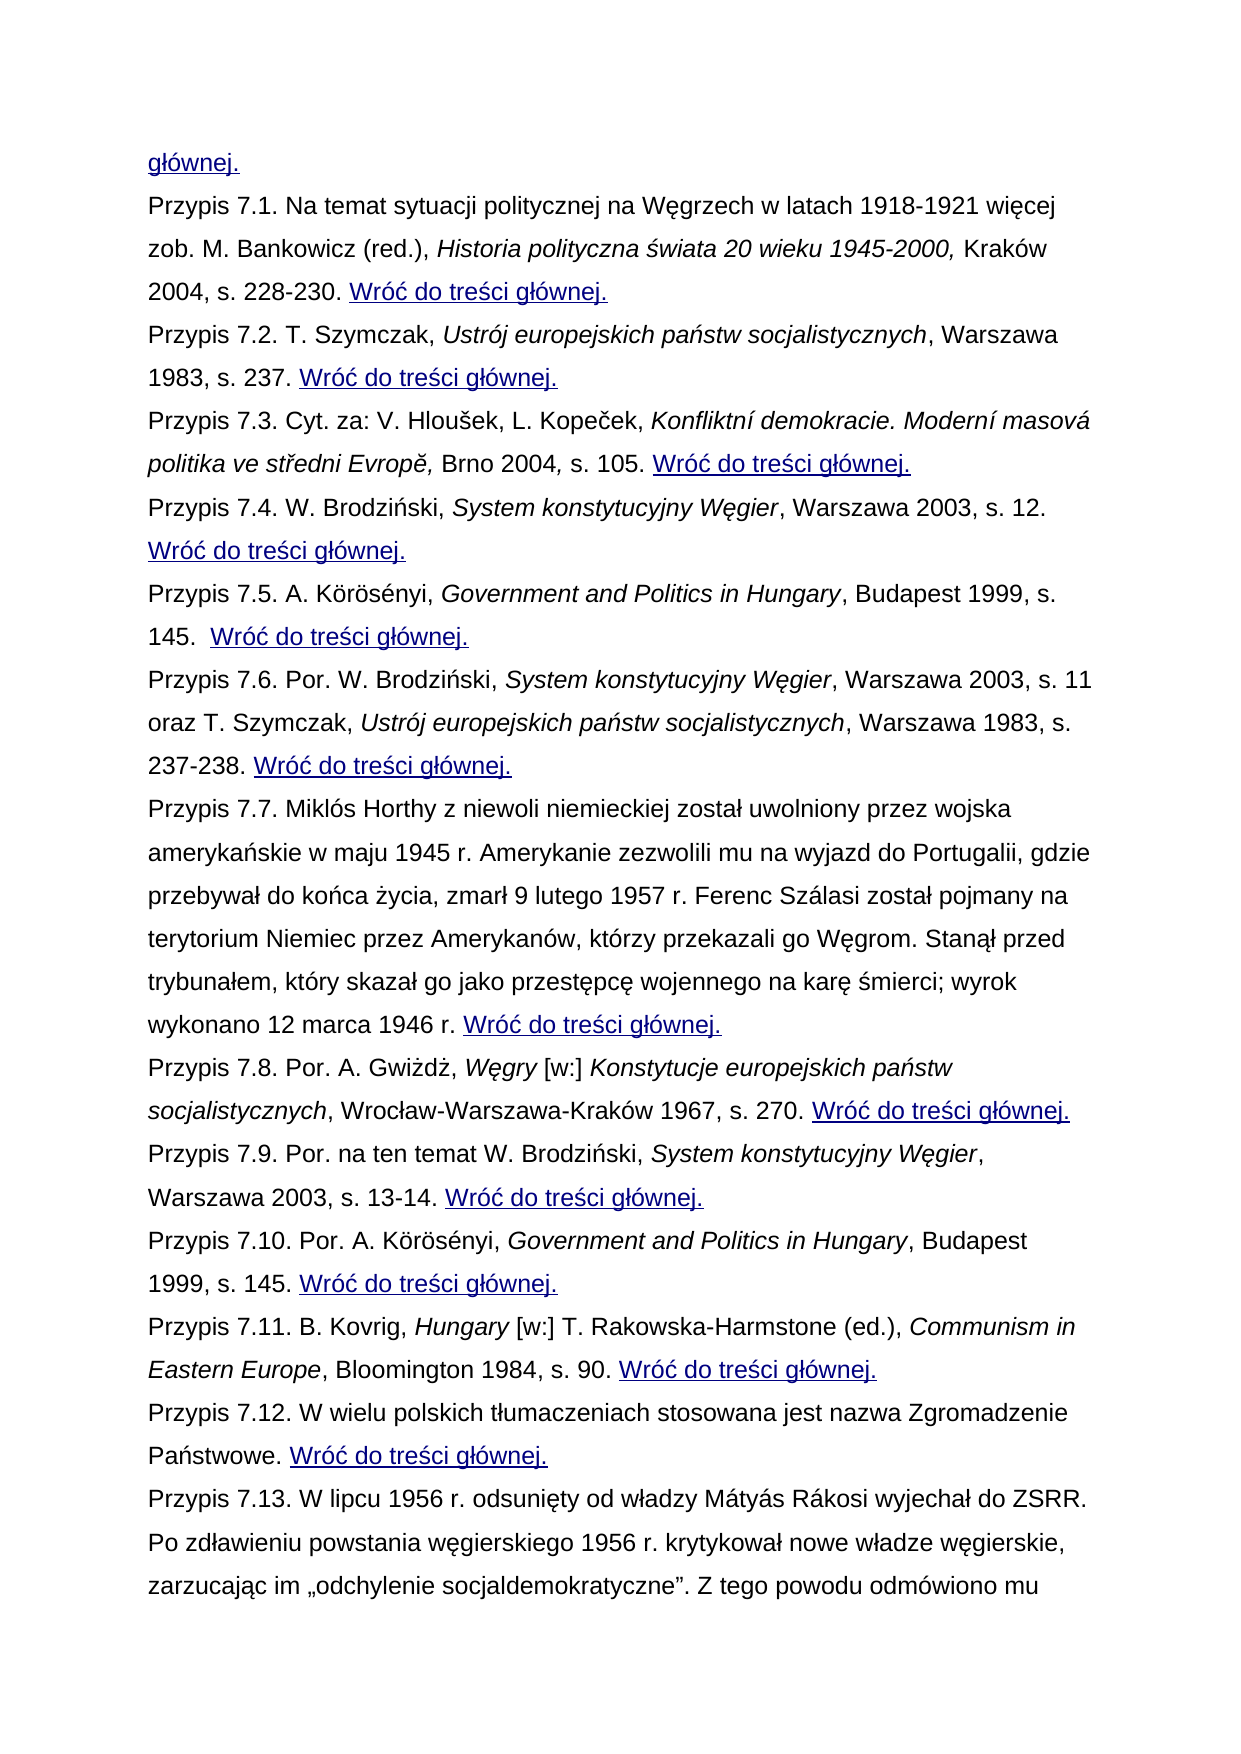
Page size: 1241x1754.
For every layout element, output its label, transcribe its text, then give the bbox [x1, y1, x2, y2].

text głównej. [148, 148, 1093, 176]
text Przypis 7.9. Por. na ten temat W. Brodziński, System konstytucyjny Węgier, Warszawa 2003, s. 13-14. Wróć do treści głównej. [148, 1139, 1093, 1211]
text Przypis 7.2. T. Szymczak, Ustrój europejskich państw socjalistycznych, Warszawa 1983, s. 237. Wróć do treści głównej. [148, 320, 1093, 392]
text Przypis 7.8. Por. A. Gwiżdż, Węgry [w:] Konstytucje europejskich państw socjalistycznych, Wrocław-Warszawa-Kraków 1967, s. 270. Wróć do treści głównej. [148, 1053, 1093, 1125]
text Przypis 7.5. A. Körösényi, Government and Politics in Hungary, Budapest 1999, s. 145. Wróć do treści głównej. [148, 579, 1093, 651]
text Przypis 7.13. W lipcu 1956 r. odsunięty od władzy Mátyás Rákosi wyjechał do ZSRR. Po zdławieniu powstania węgierskiego 1956 r. krytykował nowe władze węgierskie, zarzucając im „odchylenie socjaldemokratyczne”. Z tego powodu odmówiono mu [148, 1484, 1093, 1599]
text Przypis 7.6. Por. W. Brodziński, System konstytucyjny Węgier, Warszawa 2003, s. 11 oraz T. Szymczak, Ustrój europejskich państw socjalistycznych, Warszawa 1983, s. 237-238. Wróć do treści głównej. [148, 665, 1093, 780]
text Przypis 7.3. Cyt. za: V. Hloušek, L. Kopeček, Konfliktní demokracie. Moderní masová politika ve středni Evropĕ, Brno 2004, s. 105. Wróć do treści głównej. [148, 406, 1093, 478]
text Przypis 7.7. Miklós Horthy z niewoli niemieckiej został uwolniony przez wojska amerykańskie w maju 1945 r. Amerykanie zezwolili mu na wyjazd do Portugalii, gdzie przebywał do końca życia, zmarł 9 lutego 1957 r. Ferenc Szálasi został pojmany na terytorium Niemiec przez Amerykanów, którzy przekazali go Węgrom. Stanął przed trybunałem, który skazał go jako przestępcę wojennego na karę śmierci; wyrok wykonano 12 marca 1946 r. Wróć do treści głównej. [148, 794, 1093, 1039]
text Przypis 7.4. W. Brodziński, System konstytucyjny Węgier, Warszawa 2003, s. 12. Wróć do treści głównej. [148, 493, 1093, 564]
text Przypis 7.10. Por. A. Körösényi, Government and Politics in Hungary, Budapest 1999, s. 145. Wróć do treści głównej. [148, 1226, 1093, 1298]
text Przypis 7.1. Na temat sytuacji politycznej na Węgrzech w latach 1918-1921 więcej zob. M. Bankowicz (red.), Historia polityczna świata 20 wieku 1945-2000, Kraków 2004, s. 228-230. Wróć do treści głównej. [148, 191, 1093, 306]
text Przypis 7.12. W wielu polskich tłumaczeniach stosowana jest nazwa Zgromadzenie Państwowe. Wróć do treści głównej. [148, 1398, 1093, 1470]
text Przypis 7.11. B. Kovrig, Hungary [w:] T. Rakowska-Harmstone (ed.), Communism in Eastern Europe, Bloomington 1984, s. 90. Wróć do treści głównej. [148, 1312, 1093, 1384]
